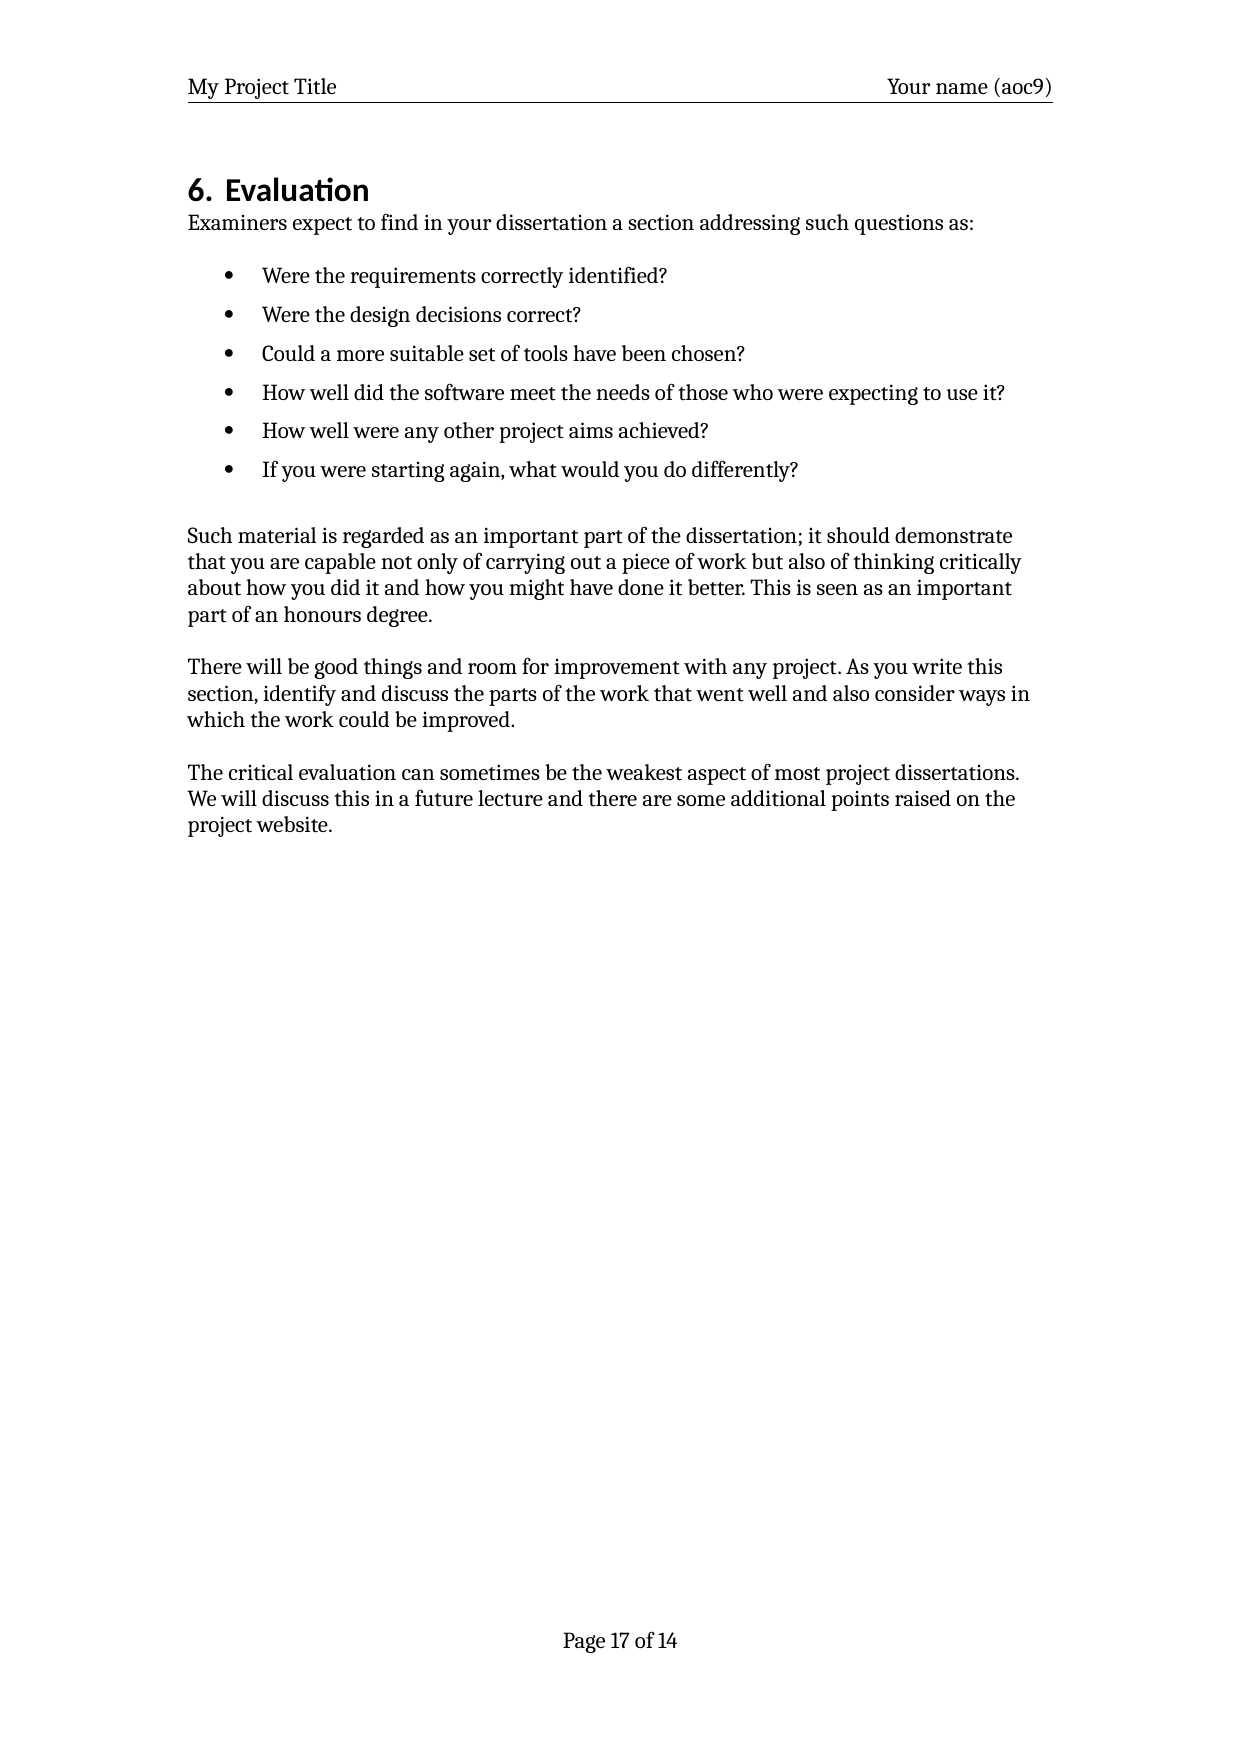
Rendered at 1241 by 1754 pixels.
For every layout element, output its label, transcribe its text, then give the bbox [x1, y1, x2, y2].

list Were the requirements correctly identified? [225, 263, 1053, 289]
list If you were starting again, what would you do differently? [225, 457, 1053, 483]
text There will be good things and room for improvement with any project. As you write this section, identify and discuss the parts of the work that went well and also consider ways in which the work could be improved. [187, 654, 1053, 733]
text Such material is regarded as an important part of the dissertation; it should demonstrate that you are capable not only of carrying out a piece of work but also of thinking critically about how you did it and how you might have done it better. This is seen as an important part of an honours degree. [187, 522, 1053, 628]
subtitle Evaluation [187, 169, 1053, 210]
list How well were any other project aims achieved? [225, 418, 1053, 445]
text Examiners expect to find in your dissertation a section addressing such questions as: [187, 210, 1053, 237]
list Were the design decisions correct? [225, 302, 1053, 328]
list Could a more suitable set of tools have been chosen? [225, 341, 1053, 367]
list How well did the software meet the needs of those who were expecting to use it? [225, 379, 1053, 406]
text The critical evaluation can sometimes be the weakest aspect of most project dissertations. We will discuss this in a future lecture and there are some additional points raised on the project website. [187, 759, 1053, 839]
